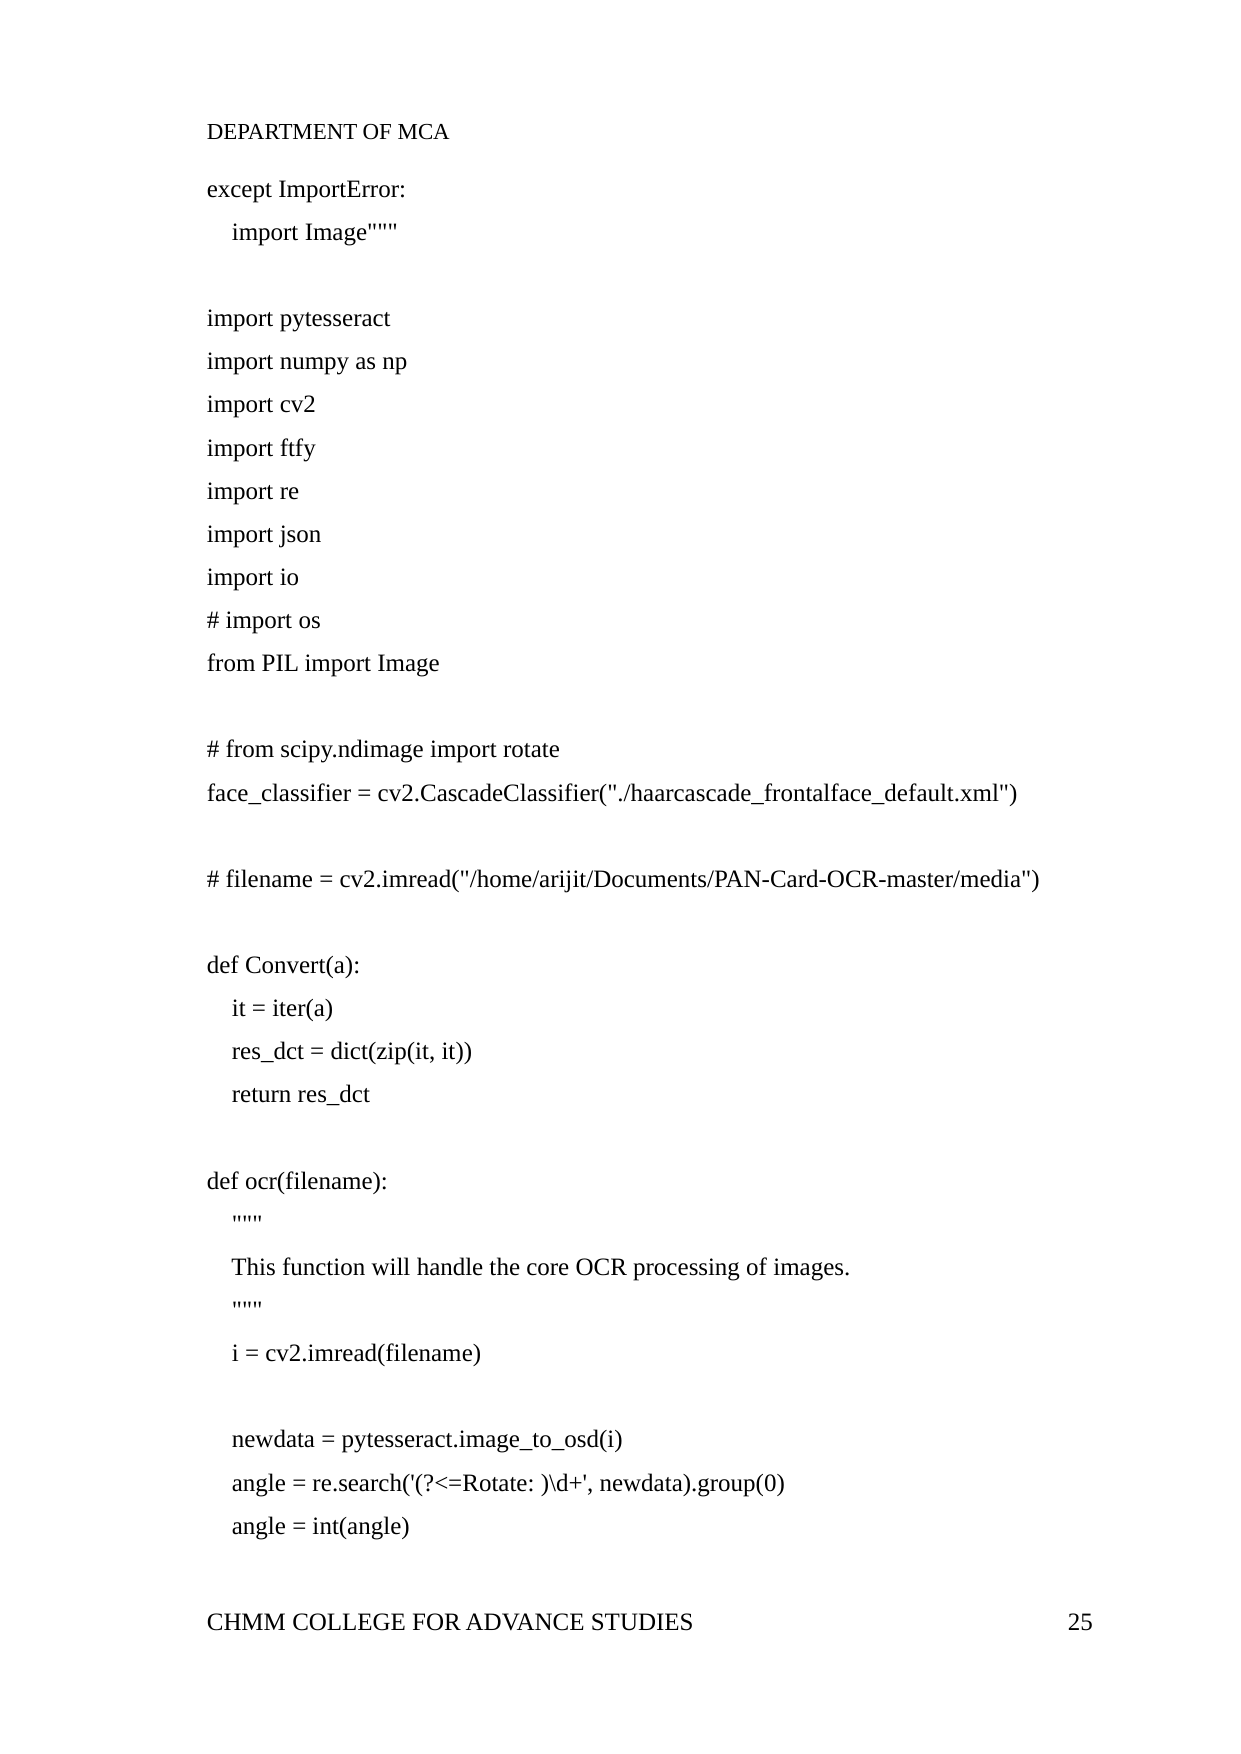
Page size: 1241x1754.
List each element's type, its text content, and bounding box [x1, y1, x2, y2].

text res_dct = dict(zip(it, it)) [207, 1036, 1093, 1065]
text import pytesseract [207, 303, 1093, 332]
text import cv2 [207, 389, 1093, 418]
text newdata = pytesseract.image_to_osd(i) [207, 1424, 1093, 1453]
text # from scipy.ndimage import rotate [207, 734, 1093, 763]
text import io [207, 562, 1093, 591]
text it = iter(a) [207, 993, 1093, 1022]
text i = cv2.imread(filename) [207, 1338, 1093, 1367]
text import re [207, 476, 1093, 504]
text face_classifier = cv2.CascadeClassifier("./haarcascade_frontalface_default.xml") [207, 778, 1093, 806]
text import Image""" [207, 217, 1093, 246]
text return res_dct [207, 1079, 1093, 1108]
text import json [207, 519, 1093, 548]
text """ [207, 1295, 1093, 1324]
text """ [207, 1209, 1093, 1238]
text def ocr(filename): [207, 1166, 1093, 1194]
text from PIL import Image [207, 648, 1093, 677]
text def Convert(a): [207, 950, 1093, 979]
text angle = int(angle) [207, 1511, 1093, 1539]
text import numpy as np [207, 346, 1093, 375]
text import ftfy [207, 433, 1093, 461]
text except ImportError: [207, 174, 1093, 203]
text # filename = cv2.imread("/home/arijit/Documents/PAN-Card-OCR-master/media") [207, 864, 1093, 893]
text This function will handle the core OCR processing of images. [207, 1252, 1093, 1281]
text angle = re.search('(?<=Rotate: )\d+', newdata).group(0) [207, 1468, 1093, 1496]
text # import os [207, 605, 1093, 634]
